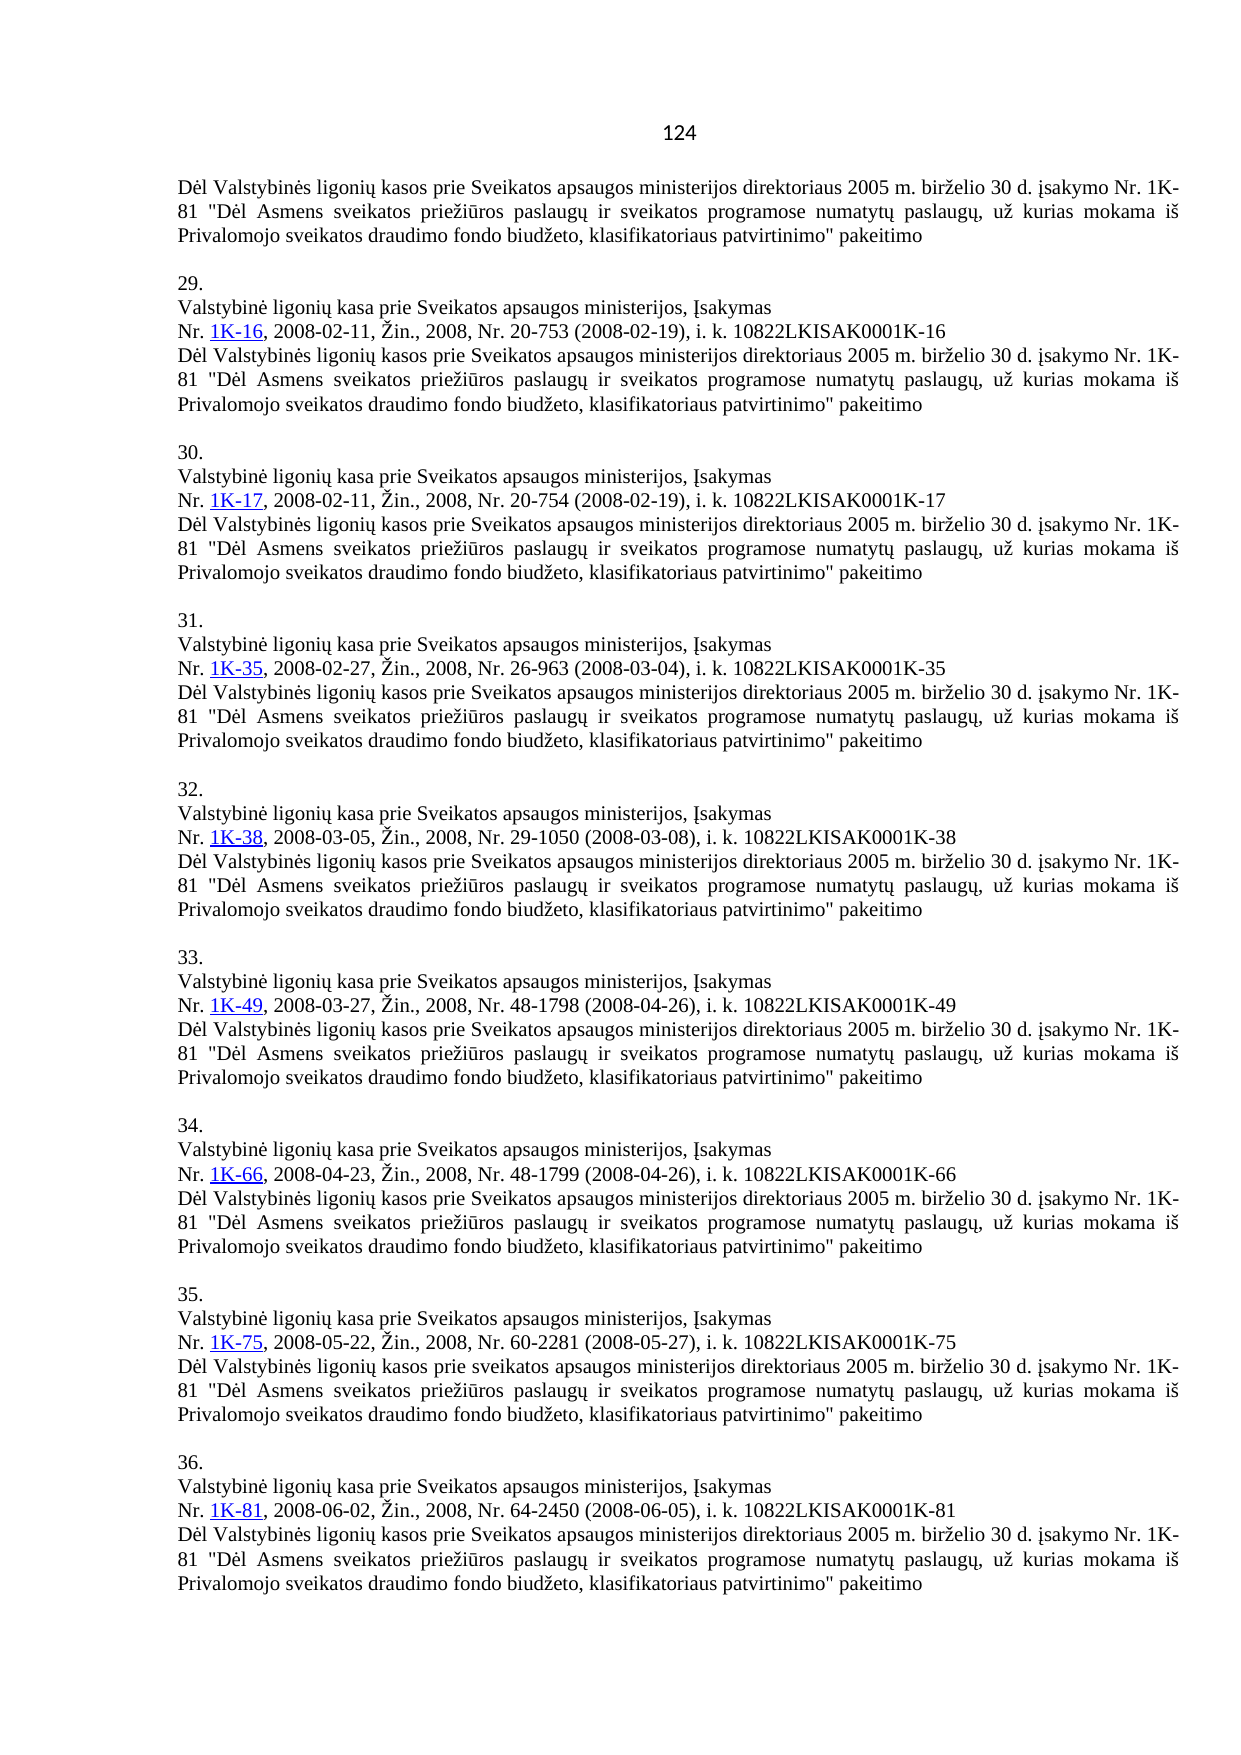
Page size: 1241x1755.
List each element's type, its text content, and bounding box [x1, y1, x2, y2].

text 29. [177, 271, 1181, 295]
text Dėl Valstybinės ligonių kasos prie Sveikatos apsaugos ministerijos direktoriaus 2005 m. birželio 30 d. įsakymo Nr. 1K-81 "Dėl Asmens sveikatos priežiūros paslaugų ir sveikatos programose numatytų paslaugų, už kurias mokama iš Privalomojo sveikatos draudimo fondo biudžeto, klasifikatoriaus patvirtinimo" pakeitimo [177, 680, 1181, 752]
text 36. [177, 1450, 1181, 1474]
text Nr. 1K-17, 2008-02-11, Žin., 2008, Nr. 20-754 (2008-02-19), i. k. 10822LKISAK0001K-17 [177, 488, 1181, 512]
text Valstybinė ligonių kasa prie Sveikatos apsaugos ministerijos, Įsakymas [177, 801, 1181, 824]
text Dėl Valstybinės ligonių kasos prie Sveikatos apsaugos ministerijos direktoriaus 2005 m. birželio 30 d. įsakymo Nr. 1K-81 "Dėl Asmens sveikatos priežiūros paslaugų ir sveikatos programose numatytų paslaugų, už kurias mokama iš Privalomojo sveikatos draudimo fondo biudžeto, klasifikatoriaus patvirtinimo" pakeitimo [177, 1186, 1181, 1258]
text Dėl Valstybinės ligonių kasos prie Sveikatos apsaugos ministerijos direktoriaus 2005 m. birželio 30 d. įsakymo Nr. 1K-81 "Dėl Asmens sveikatos priežiūros paslaugų ir sveikatos programose numatytų paslaugų, už kurias mokama iš Privalomojo sveikatos draudimo fondo biudžeto, klasifikatoriaus patvirtinimo" pakeitimo [177, 343, 1181, 416]
text Nr. 1K-16, 2008-02-11, Žin., 2008, Nr. 20-753 (2008-02-19), i. k. 10822LKISAK0001K-16 [177, 319, 1181, 343]
text 32. [177, 776, 1181, 801]
text Dėl Valstybinės ligonių kasos prie sveikatos apsaugos ministerijos direktoriaus 2005 m. birželio 30 d. įsakymo Nr. 1K-81 "Dėl Asmens sveikatos priežiūros paslaugų ir sveikatos programose numatytų paslaugų, už kurias mokama iš Privalomojo sveikatos draudimo fondo biudžeto, klasifikatoriaus patvirtinimo" pakeitimo [177, 1354, 1181, 1426]
text Nr. 1K-66, 2008-04-23, Žin., 2008, Nr. 48-1799 (2008-04-26), i. k. 10822LKISAK0001K-66 [177, 1161, 1181, 1186]
text 34. [177, 1113, 1181, 1137]
text 30. [177, 439, 1181, 464]
text Nr. 1K-38, 2008-03-05, Žin., 2008, Nr. 29-1050 (2008-03-08), i. k. 10822LKISAK0001K-38 [177, 824, 1181, 849]
text Valstybinė ligonių kasa prie Sveikatos apsaugos ministerijos, Įsakymas [177, 1474, 1181, 1498]
text Dėl Valstybinės ligonių kasos prie Sveikatos apsaugos ministerijos direktoriaus 2005 m. birželio 30 d. įsakymo Nr. 1K-81 "Dėl Asmens sveikatos priežiūros paslaugų ir sveikatos programose numatytų paslaugų, už kurias mokama iš Privalomojo sveikatos draudimo fondo biudžeto, klasifikatoriaus patvirtinimo" pakeitimo [177, 1017, 1181, 1089]
text Valstybinė ligonių kasa prie Sveikatos apsaugos ministerijos, Įsakymas [177, 1137, 1181, 1161]
text 33. [177, 945, 1181, 969]
text 31. [177, 608, 1181, 632]
text Nr. 1K-35, 2008-02-27, Žin., 2008, Nr. 26-963 (2008-03-04), i. k. 10822LKISAK0001K-35 [177, 656, 1181, 680]
text Valstybinė ligonių kasa prie Sveikatos apsaugos ministerijos, Įsakymas [177, 1306, 1181, 1330]
text Valstybinė ligonių kasa prie Sveikatos apsaugos ministerijos, Įsakymas [177, 632, 1181, 656]
text Nr. 1K-75, 2008-05-22, Žin., 2008, Nr. 60-2281 (2008-05-27), i. k. 10822LKISAK0001K-75 [177, 1330, 1181, 1354]
text Dėl Valstybinės ligonių kasos prie Sveikatos apsaugos ministerijos direktoriaus 2005 m. birželio 30 d. įsakymo Nr. 1K-81 "Dėl Asmens sveikatos priežiūros paslaugų ir sveikatos programose numatytų paslaugų, už kurias mokama iš Privalomojo sveikatos draudimo fondo biudžeto, klasifikatoriaus patvirtinimo" pakeitimo [177, 1522, 1181, 1594]
text Nr. 1K-49, 2008-03-27, Žin., 2008, Nr. 48-1798 (2008-04-26), i. k. 10822LKISAK0001K-49 [177, 993, 1181, 1017]
text 35. [177, 1282, 1181, 1306]
text Valstybinė ligonių kasa prie Sveikatos apsaugos ministerijos, Įsakymas [177, 464, 1181, 488]
text Nr. 1K-81, 2008-06-02, Žin., 2008, Nr. 64-2450 (2008-06-05), i. k. 10822LKISAK0001K-81 [177, 1498, 1181, 1522]
text Dėl Valstybinės ligonių kasos prie Sveikatos apsaugos ministerijos direktoriaus 2005 m. birželio 30 d. įsakymo Nr. 1K-81 "Dėl Asmens sveikatos priežiūros paslaugų ir sveikatos programose numatytų paslaugų, už kurias mokama iš Privalomojo sveikatos draudimo fondo biudžeto, klasifikatoriaus patvirtinimo" pakeitimo [177, 512, 1181, 584]
text Dėl Valstybinės ligonių kasos prie Sveikatos apsaugos ministerijos direktoriaus 2005 m. birželio 30 d. įsakymo Nr. 1K-81 "Dėl Asmens sveikatos priežiūros paslaugų ir sveikatos programose numatytų paslaugų, už kurias mokama iš Privalomojo sveikatos draudimo fondo biudžeto, klasifikatoriaus patvirtinimo" pakeitimo [177, 175, 1181, 247]
text Dėl Valstybinės ligonių kasos prie Sveikatos apsaugos ministerijos direktoriaus 2005 m. birželio 30 d. įsakymo Nr. 1K-81 "Dėl Asmens sveikatos priežiūros paslaugų ir sveikatos programose numatytų paslaugų, už kurias mokama iš Privalomojo sveikatos draudimo fondo biudžeto, klasifikatoriaus patvirtinimo" pakeitimo [177, 849, 1181, 921]
text Valstybinė ligonių kasa prie Sveikatos apsaugos ministerijos, Įsakymas [177, 295, 1181, 319]
text Valstybinė ligonių kasa prie Sveikatos apsaugos ministerijos, Įsakymas [177, 969, 1181, 993]
